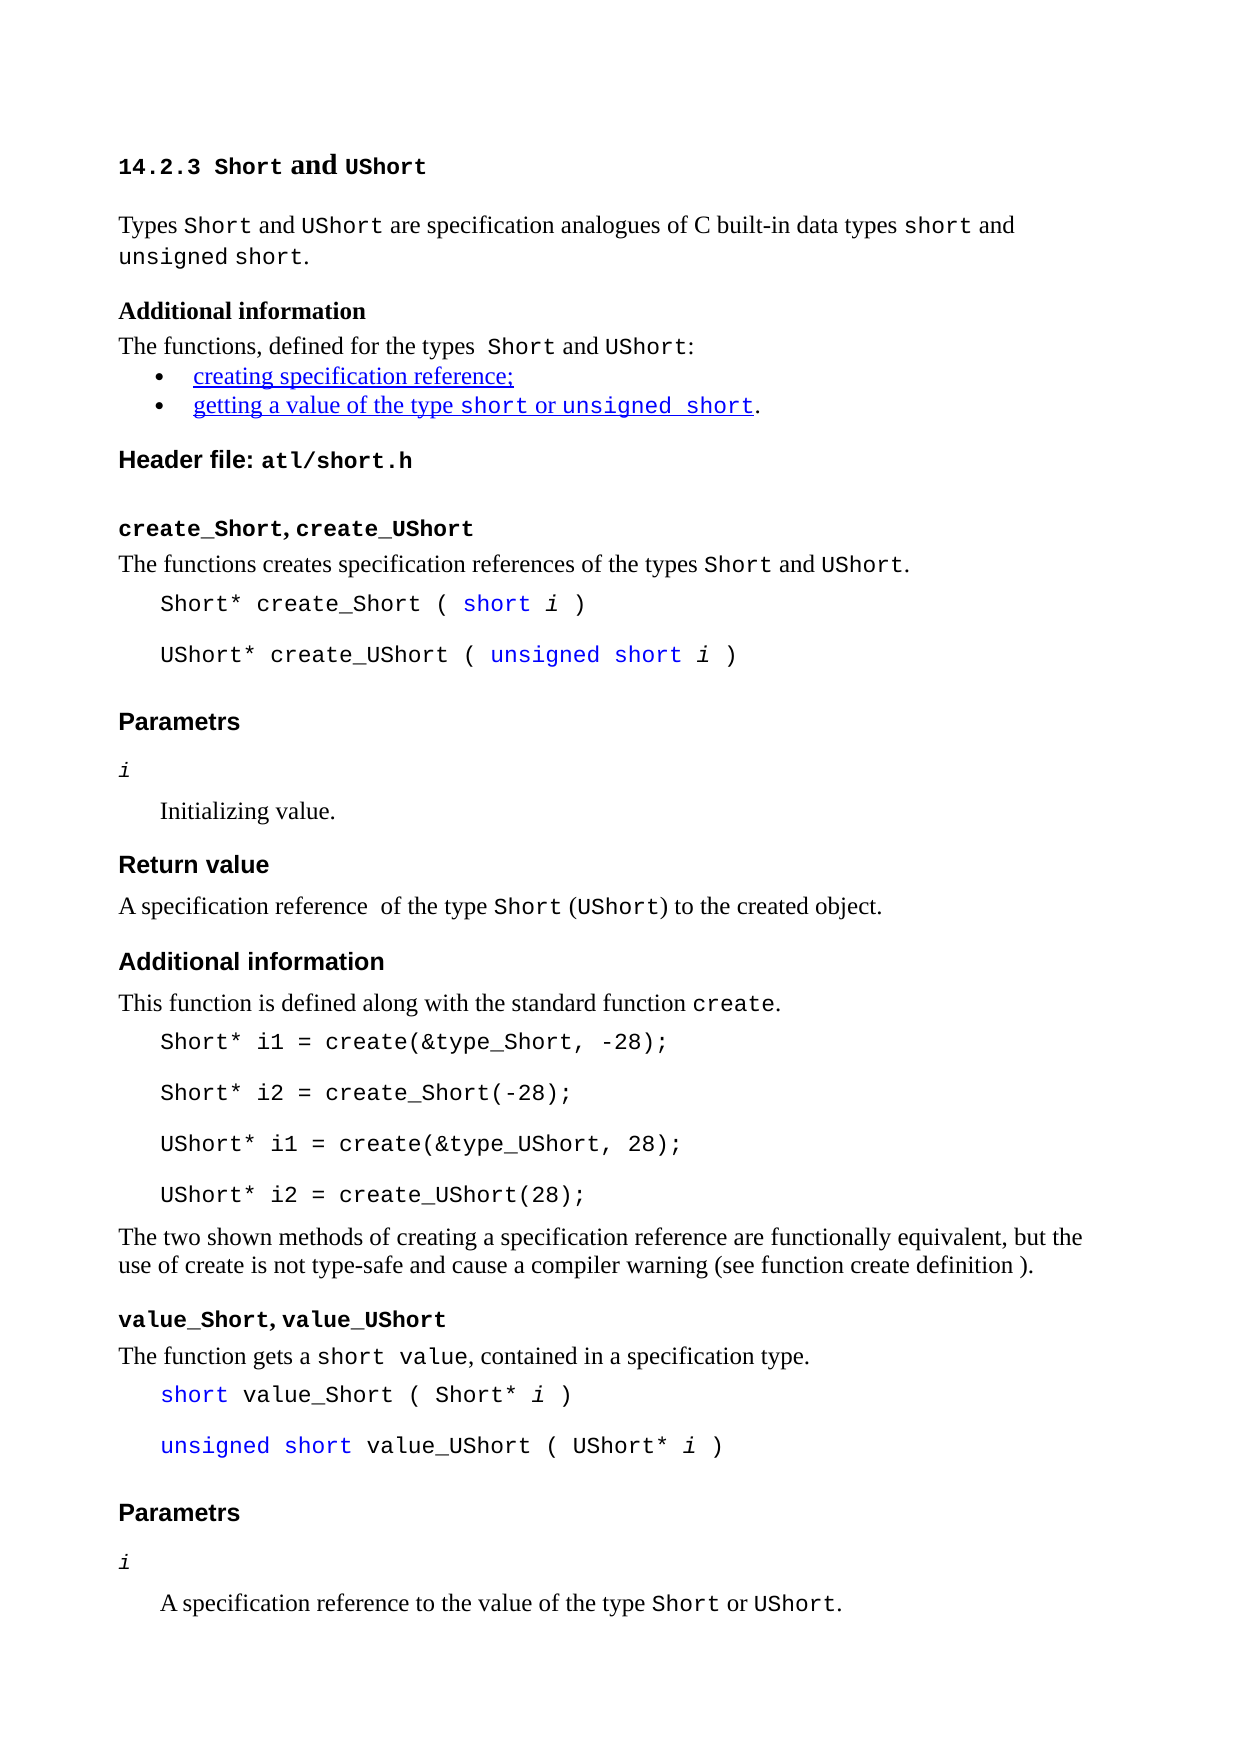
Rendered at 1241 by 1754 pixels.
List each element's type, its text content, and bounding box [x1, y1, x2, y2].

text Initializing value. [159, 796, 1122, 825]
text unsigned short value_UShort ( UShort* i ) [160, 1434, 1122, 1460]
subtitle Parametrs [118, 1498, 1122, 1527]
list getting a value of the type short or unsigned short. [156, 390, 1122, 420]
text short value_Short ( Short* i ) [160, 1383, 1122, 1409]
text UShort* i2 = create_UShort(28); [160, 1183, 1122, 1209]
subtitle Return value [118, 850, 1122, 879]
text This function is defined along with the standard function create. [118, 988, 1122, 1018]
text Short* i2 = create_Short(-28); [160, 1082, 1122, 1107]
text i [118, 760, 1122, 784]
subtitle create_Short, create_UShort [118, 513, 1122, 543]
text A specification reference of the type Short (UShort) to the created object. [118, 891, 1122, 922]
text i [118, 1552, 1122, 1575]
subtitle Parametrs [118, 707, 1122, 735]
subtitle 14.2.3 Short and UShort [118, 147, 1122, 181]
text The functions creates specification references of the types Short and UShort. [118, 549, 1122, 580]
text UShort* i1 = create(&type_UShort, 28); [160, 1132, 1122, 1158]
text The function gets a short value, contained in a specification type. [118, 1341, 1122, 1371]
text The functions, defined for the types Short and UShort: [118, 331, 1122, 361]
text Short* i1 = create(&type_Short, -28); [160, 1031, 1122, 1057]
subtitle value_Short, value_UShort [118, 1304, 1122, 1334]
text The two shown methods of creating a specification reference are functionally equivalent, but the use of create is not type-safe and cause a compiler warning (see function create definition ). [118, 1222, 1122, 1279]
text A specification reference to the value of the type Short or UShort. [159, 1588, 1122, 1618]
text Short* create_Short ( short i ) [160, 592, 1122, 618]
subtitle Header file: atl/short.h [118, 445, 1122, 476]
text UShort* create_UShort ( unsigned short i ) [160, 643, 1122, 669]
list creating specification reference; [156, 361, 1122, 390]
text Types Short and UShort are specification analogues of C built-in data types short and unsigned short. [118, 211, 1122, 271]
subtitle Additional information [118, 947, 1122, 975]
subtitle Additional information [118, 296, 1122, 325]
